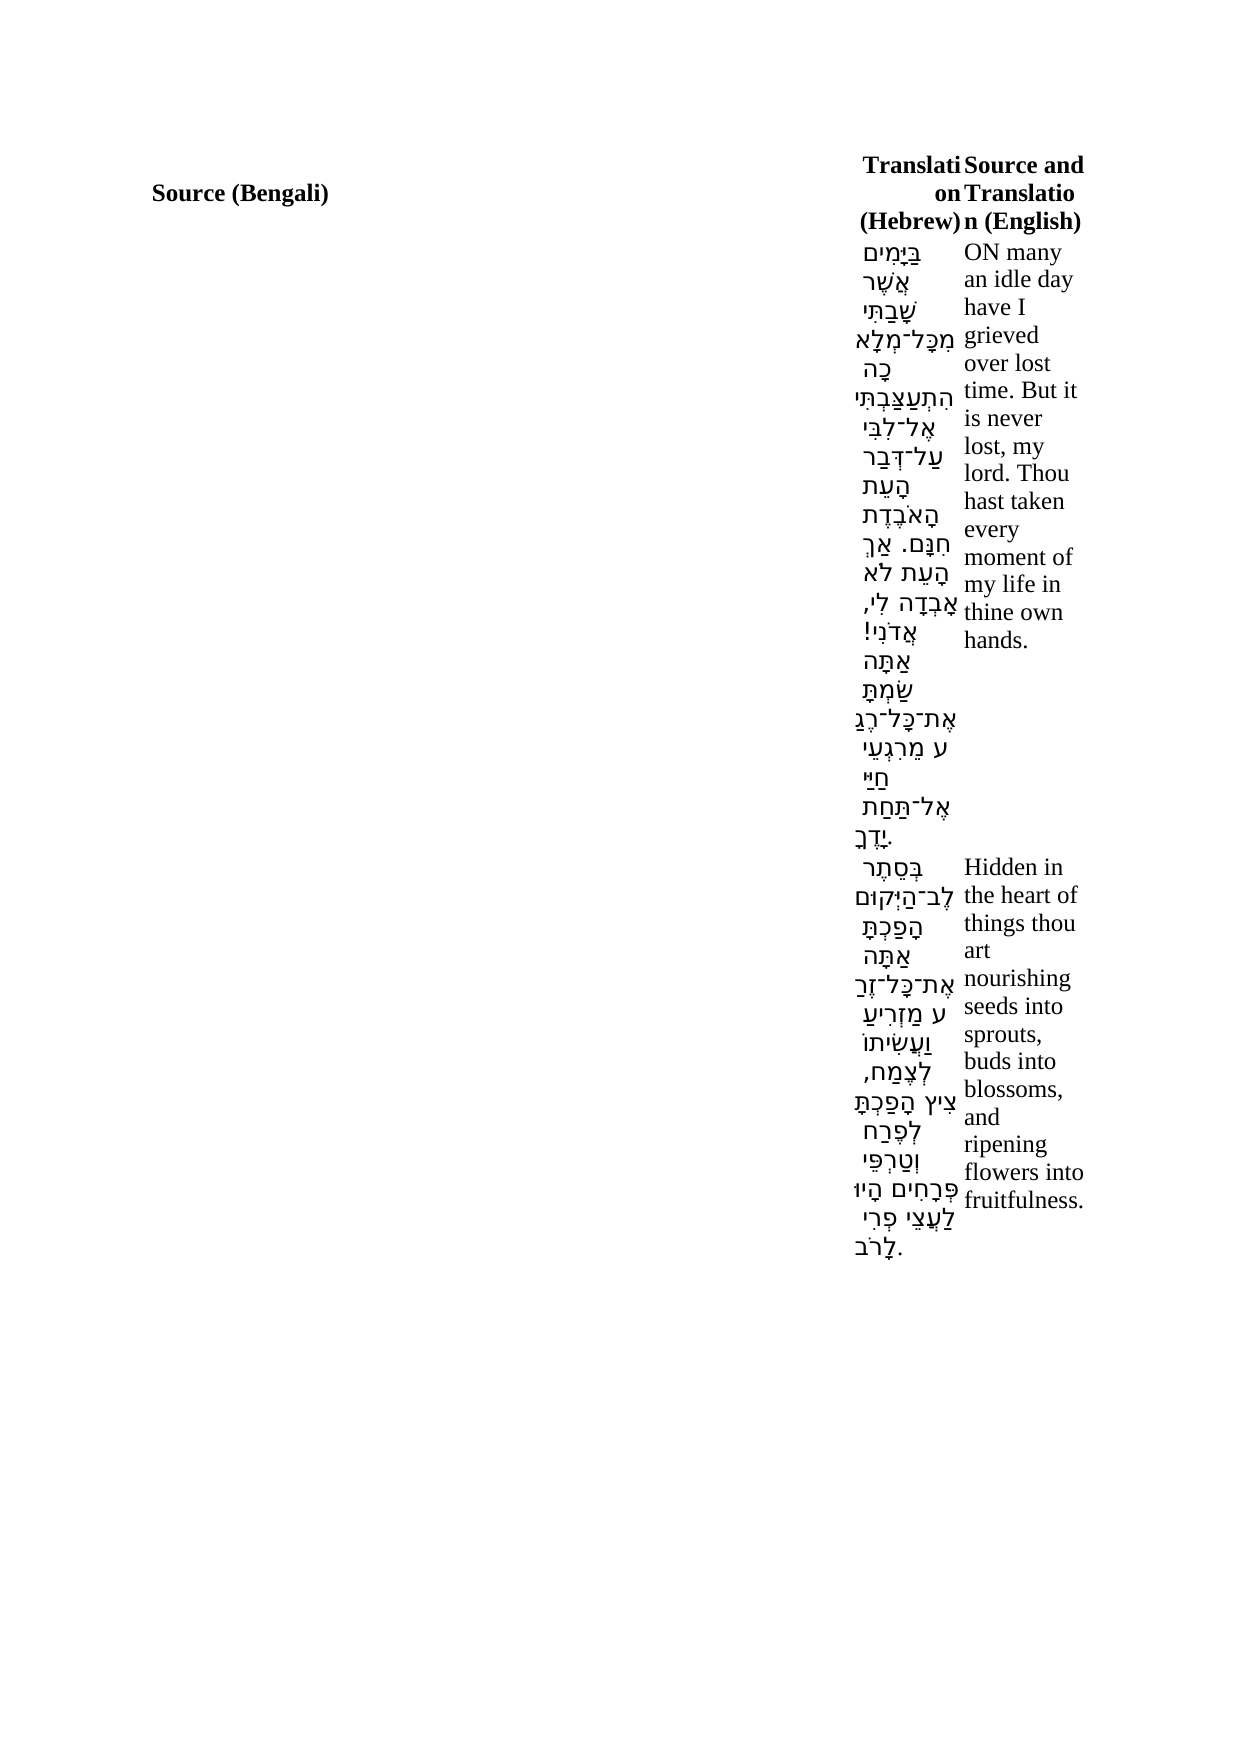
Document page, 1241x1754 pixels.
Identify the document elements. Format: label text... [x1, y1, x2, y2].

table_cell [150, 236, 852, 1263]
table_cell בַּיָּמִים אֲשֶׁר שָׁבַתִּי מִכָּל־מְלָאכָה הִתְעַצַּבְתִּי אֶל־לִבִּי עַל־דְּבַר הָעֵת הָאֹבֶדֶת חִנָּם. אַךְ הָעֵת לֹא אָבְדָה לִי, אֲדֹנִי! אַתָּה שַׂמְתָּ אֶת־כָּל־רֶגַע מֵרִגְעֵי חַיַּי אֶל־תַּחַת יָדֶךָ. [853, 236, 962, 852]
table_header Source (Bengali) [150, 150, 852, 236]
table_cell ON many an idle day have I grieved over lost time. But it is never lost, my lord. Thou hast taken every moment of my life in thine own hands. [962, 236, 1090, 852]
table_header Source and Translation (English) [962, 150, 1090, 236]
table_cell בְּסֵתֶר לֶב־הַיְּקוּם הָפַכְתָּ אַתָּה אֶת־כָּל־זֶרַע מַזְרִיעַ וַעֲשִׂיתוֹ לְצֶמַח, צִיץ הָפַכְתָּ לְפֶרַח וְטַרְפֵּי פְּרָחִים הָיוּ לַעֲצֵי פְרִי לָרֹב. [853, 852, 962, 1263]
table_header Translation (Hebrew) [853, 150, 962, 236]
table_cell Hidden in the heart of things thou art nourishing seeds into sprouts, buds into blossoms, and ripening flowers into fruitfulness. [962, 852, 1090, 1263]
